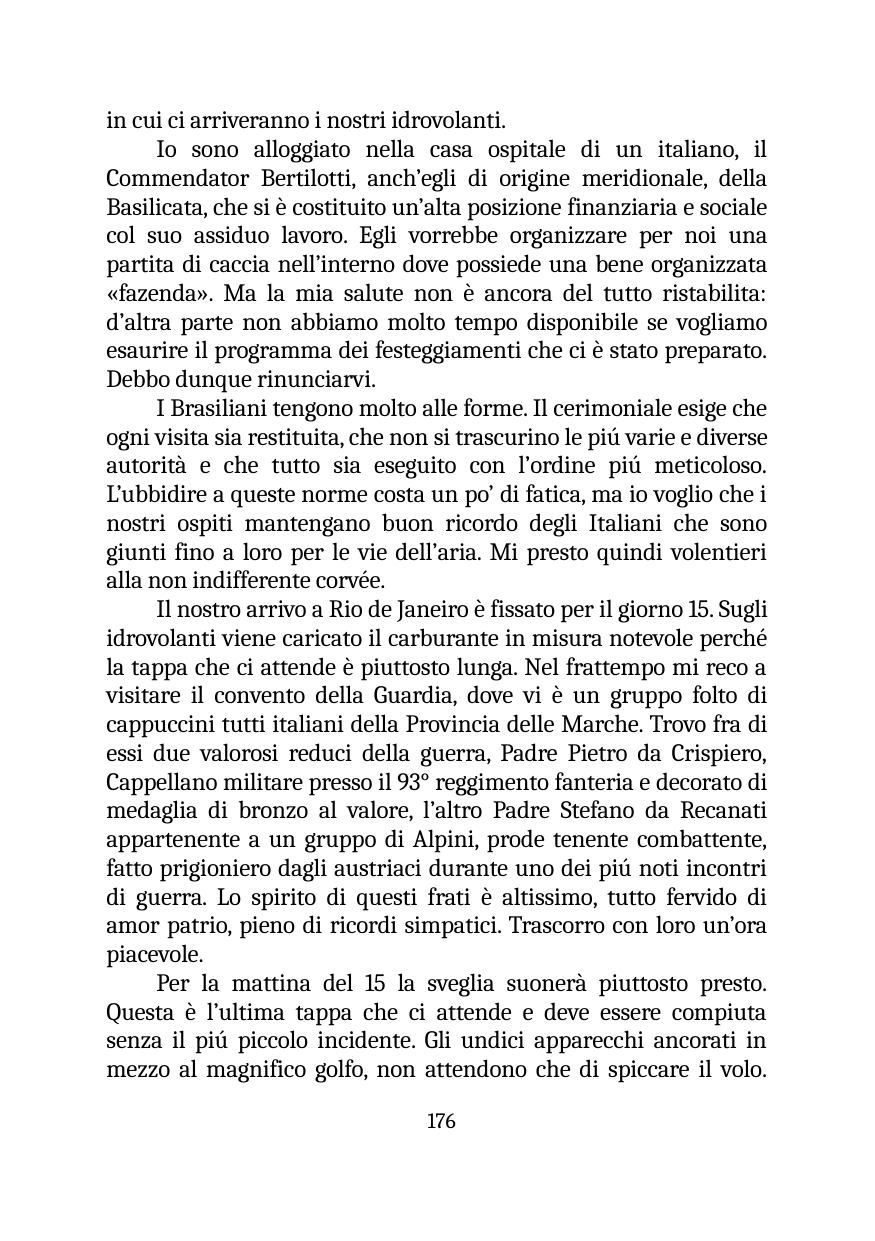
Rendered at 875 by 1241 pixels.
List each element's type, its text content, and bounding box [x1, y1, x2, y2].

text Il nostro arrivo a Rio de Janeiro è fissato per il giorno 15. Sugli idrovolanti viene caricato il carburante in misura notevole perché la tappa che ci attende è piuttosto lunga. Nel frattempo mi reco a visitare il convento della Guardia, dove vi è un gruppo folto di cappuccini tutti italiani della Provincia delle Marche. Trovo fra di essi due valorosi reduci della guerra, Padre Pietro da Crispiero, Cappellano militare presso il 93° reggimento fanteria e decorato di medaglia di bronzo al valore, l’altro Padre Stefano da Recanati appartenente a un gruppo di Alpini, prode tenente combattente, fatto prigioniero dagli austriaci durante uno dei piú noti incontri di guerra. Lo spirito di questi frati è altissimo, tutto fervido di amor patrio, pieno di ricordi simpatici. Trascorro con loro un’ora piacevole. [106, 595, 768, 969]
text Per la mattina del 15 la sveglia suonerà piuttosto presto. Questa è l’ultima tappa che ci attende e deve essere compiuta senza il piú piccolo incidente. Gli undici apparecchi ancorati in mezzo al magnifico golfo, non attendono che di spiccare il volo. [106, 969, 768, 1084]
text in cui ci arriveranno i nostri idrovolanti. [106, 106, 768, 135]
text Io sono alloggiato nella casa ospitale di un italiano, il Commendator Bertilotti, anch’egli di origine meridionale, della Basilicata, che si è costituito un’alta posizione finanziaria e sociale col suo assiduo lavoro. Egli vorrebbe organizzare per noi una partita di caccia nell’interno dove possiede una bene organizzata «fazenda». Ma la mia salute non è ancora del tutto ristabilita: d’altra parte non abbiamo molto tempo disponibile se vogliamo esaurire il programma dei festeggiamenti che ci è stato preparato. Debbo dunque rinunciarvi. [106, 135, 768, 394]
text I Brasiliani tengono molto alle forme. Il cerimoniale esige che ogni visita sia restituita, che non si trascurino le piú varie e diverse autorità e che tutto sia eseguito con l’ordine piú meticoloso. L’ubbidire a queste norme costa un po’ di fatica, ma io voglio che i nostri ospiti mantengano buon ricordo degli Italiani che sono giunti fino a loro per le vie dell’aria. Mi presto quindi volentieri alla non indifferente corvée. [106, 394, 768, 595]
